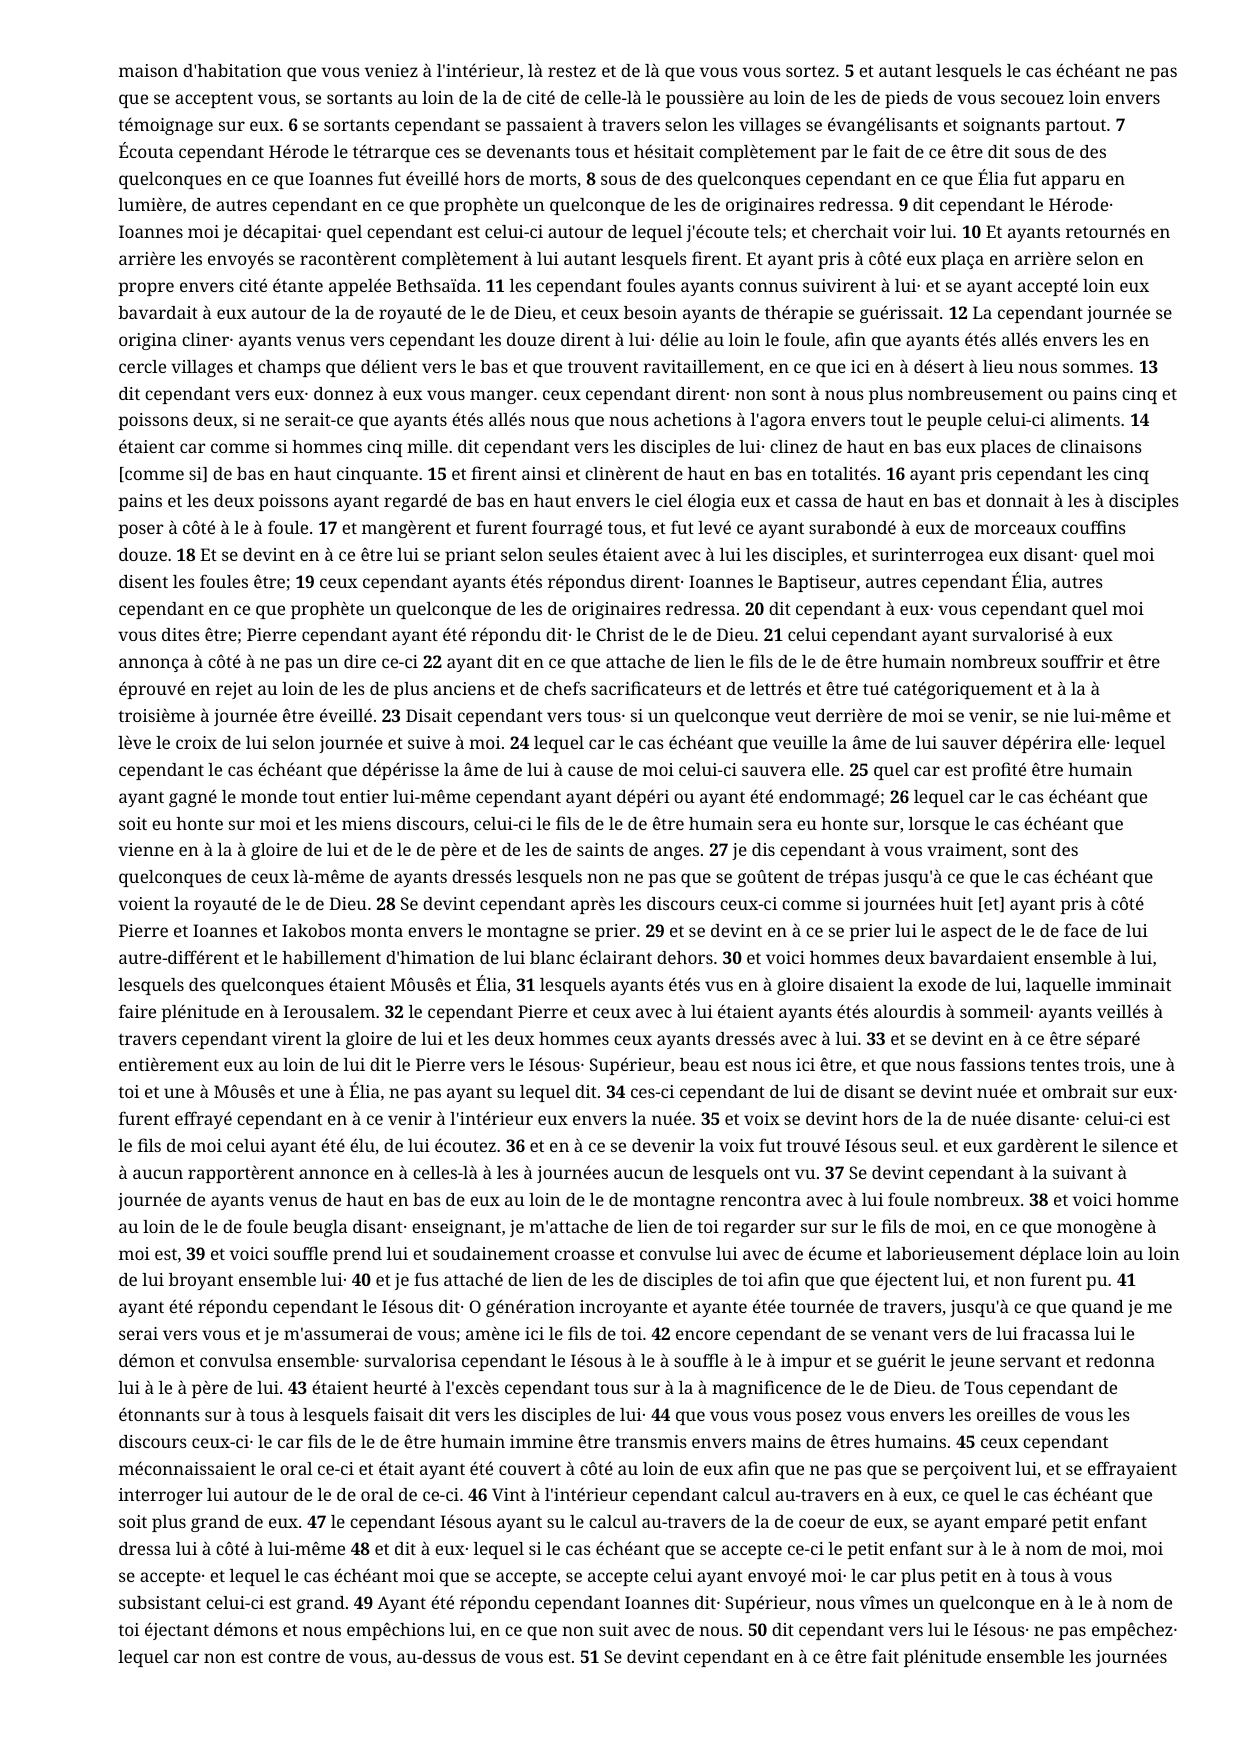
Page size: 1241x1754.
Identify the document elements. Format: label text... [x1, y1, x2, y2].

text maison d'habitation que vous veniez à l'intérieur, là restez et de là que vous vous sortez. 5 et autant lesquels le cas échéant ne pas que se acceptent vous, se sortants au loin de la de cité de celle-là le poussière au loin de les de pieds de vous secouez loin envers témoignage sur eux. 6 se sortants cependant se passaient à travers selon les villages se évangélisants et soignants partout. 7 Écouta cependant Hérode le tétrarque ces se devenants tous et hésitait complètement par le fait de ce être dit sous de des quelconques en ce que Ioannes fut éveillé hors de morts, 8 sous de des quelconques cependant en ce que Élia fut apparu en lumière, de autres cependant en ce que prophète un quelconque de les de originaires redressa. 9 dit cependant le Hérode· Ioannes moi je décapitai· quel cependant est celui-ci autour de lequel j'écoute tels; et cherchait voir lui. 10 Et ayants retournés en arrière les envoyés se racontèrent complètement à lui autant lesquels firent. Et ayant pris à côté eux plaça en arrière selon en propre envers cité étante appelée Bethsaïda. 11 les cependant foules ayants connus suivirent à lui· et se ayant accepté loin eux bavardait à eux autour de la de royauté de le de Dieu, et ceux besoin ayants de thérapie se guérissait. 12 La cependant journée se origina cliner· ayants venus vers cependant les douze dirent à lui· délie au loin le foule, afin que ayants étés allés envers les en cercle villages et champs que délient vers le bas et que trouvent ravitaillement, en ce que ici en à désert à lieu nous sommes. 13 dit cependant vers eux· donnez à eux vous manger. ceux cependant dirent· non sont à nous plus nombreusement ou pains cinq et poissons deux, si ne serait-ce que ayants étés allés nous que nous achetions à l'agora envers tout le peuple celui-ci aliments. 14 étaient car comme si hommes cinq mille. dit cependant vers les disciples de lui· clinez de haut en bas eux places de clinaisons [comme si] de bas en haut cinquante. 15 et firent ainsi et clinèrent de haut en bas en totalités. 16 ayant pris cependant les cinq pains et les deux poissons ayant regardé de bas en haut envers le ciel élogia eux et cassa de haut en bas et donnait à les à disciples poser à côté à le à foule. 17 et mangèrent et furent fourragé tous, et fut levé ce ayant surabondé à eux de morceaux couffins douze. 18 Et se devint en à ce être lui se priant selon seules étaient avec à lui les disciples, et surinterrogea eux disant· quel moi disent les foules être; 19 ceux cependant ayants étés répondus dirent· Ioannes le Baptiseur, autres cependant Élia, autres cependant en ce que prophète un quelconque de les de originaires redressa. 20 dit cependant à eux· vous cependant quel moi vous dites être; Pierre cependant ayant été répondu dit· le Christ de le de Dieu. 21 celui cependant ayant survalorisé à eux annonça à côté à ne pas un dire ce-ci 22 ayant dit en ce que attache de lien le fils de le de être humain nombreux souffrir et être éprouvé en rejet au loin de les de plus anciens et de chefs sacrificateurs et de lettrés et être tué catégoriquement et à la à troisième à journée être éveillé. 23 Disait cependant vers tous· si un quelconque veut derrière de moi se venir, se nie lui-même et lève le croix de lui selon journée et suive à moi. 24 lequel car le cas échéant que veuille la âme de lui sauver dépérira elle· lequel cependant le cas échéant que dépérisse la âme de lui à cause de moi celui-ci sauvera elle. 25 quel car est profité être humain ayant gagné le monde tout entier lui-même cependant ayant dépéri ou ayant été endommagé; 26 lequel car le cas échéant que soit eu honte sur moi et les miens discours, celui-ci le fils de le de être humain sera eu honte sur, lorsque le cas échéant que vienne en à la à gloire de lui et de le de père et de les de saints de anges. 27 je dis cependant à vous vraiment, sont des quelconques de ceux là-même de ayants dressés lesquels non ne pas que se goûtent de trépas jusqu'à ce que le cas échéant que voient la royauté de le de Dieu. 28 Se devint cependant après les discours ceux-ci comme si journées huit [et] ayant pris à côté Pierre et Ioannes et Iakobos monta envers le montagne se prier. 29 et se devint en à ce se prier lui le aspect de le de face de lui autre-différent et le habillement d'himation de lui blanc éclairant dehors. 30 et voici hommes deux bavardaient ensemble à lui, lesquels des quelconques étaient Môusês et Élia, 31 lesquels ayants étés vus en à gloire disaient la exode de lui, laquelle imminait faire plénitude en à Ierousalem. 32 le cependant Pierre et ceux avec à lui étaient ayants étés alourdis à sommeil· ayants veillés à travers cependant virent la gloire de lui et les deux hommes ceux ayants dressés avec à lui. 33 et se devint en à ce être séparé entièrement eux au loin de lui dit le Pierre vers le Iésous· Supérieur, beau est nous ici être, et que nous fassions tentes trois, une à toi et une à Môusês et une à Élia, ne pas ayant su lequel dit. 34 ces-ci cependant de lui de disant se devint nuée et ombrait sur eux· furent effrayé cependant en à ce venir à l'intérieur eux envers la nuée. 35 et voix se devint hors de la de nuée disante· celui-ci est le fils de moi celui ayant été élu, de lui écoutez. 36 et en à ce se devenir la voix fut trouvé Iésous seul. et eux gardèrent le silence et à aucun rapportèrent annonce en à celles-là à les à journées aucun de lesquels ont vu. 37 Se devint cependant à la suivant à journée de ayants venus de haut en bas de eux au loin de le de montagne rencontra avec à lui foule nombreux. 38 et voici homme au loin de le de foule beugla disant· enseignant, je m'attache de lien de toi regarder sur sur le fils de moi, en ce que monogène à moi est, 39 et voici souffle prend lui et soudainement croasse et convulse lui avec de écume et laborieusement déplace loin au loin de lui broyant ensemble lui· 40 et je fus attaché de lien de les de disciples de toi afin que que éjectent lui, et non furent pu. 41 ayant été répondu cependant le Iésous dit· O génération incroyante et ayante étée tournée de travers, jusqu'à ce que quand je me serai vers vous et je m'assumerai de vous; amène ici le fils de toi. 42 encore cependant de se venant vers de lui fracassa lui le démon et convulsa ensemble· survalorisa cependant le Iésous à le à souffle à le à impur et se guérit le jeune servant et redonna lui à le à père de lui. 43 étaient heurté à l'excès cependant tous sur à la à magnificence de le de Dieu. de Tous cependant de étonnants sur à tous à lesquels faisait dit vers les disciples de lui· 44 que vous vous posez vous envers les oreilles de vous les discours ceux-ci· le car fils de le de être humain immine être transmis envers mains de êtres humains. 45 ceux cependant méconnaissaient le oral ce-ci et était ayant été couvert à côté au loin de eux afin que ne pas que se perçoivent lui, et se effrayaient interroger lui autour de le de oral de ce-ci. 46 Vint à l'intérieur cependant calcul au-travers en à eux, ce quel le cas échéant que soit plus grand de eux. 47 le cependant Iésous ayant su le calcul au-travers de la de coeur de eux, se ayant emparé petit enfant dressa lui à côté à lui-même 48 et dit à eux· lequel si le cas échéant que se accepte ce-ci le petit enfant sur à le à nom de moi, moi se accepte· et lequel le cas échéant moi que se accepte, se accepte celui ayant envoyé moi· le car plus petit en à tous à vous subsistant celui-ci est grand. 49 Ayant été répondu cependant Ioannes dit· Supérieur, nous vîmes un quelconque en à le à nom de toi éjectant démons et nous empêchions lui, en ce que non suit avec de nous. 50 dit cependant vers lui le Iésous· ne pas empêchez· lequel car non est contre de vous, au-dessus de vous est. 51 Se devint cependant en à ce être fait plénitude ensemble les journées [118, 59, 1181, 1668]
